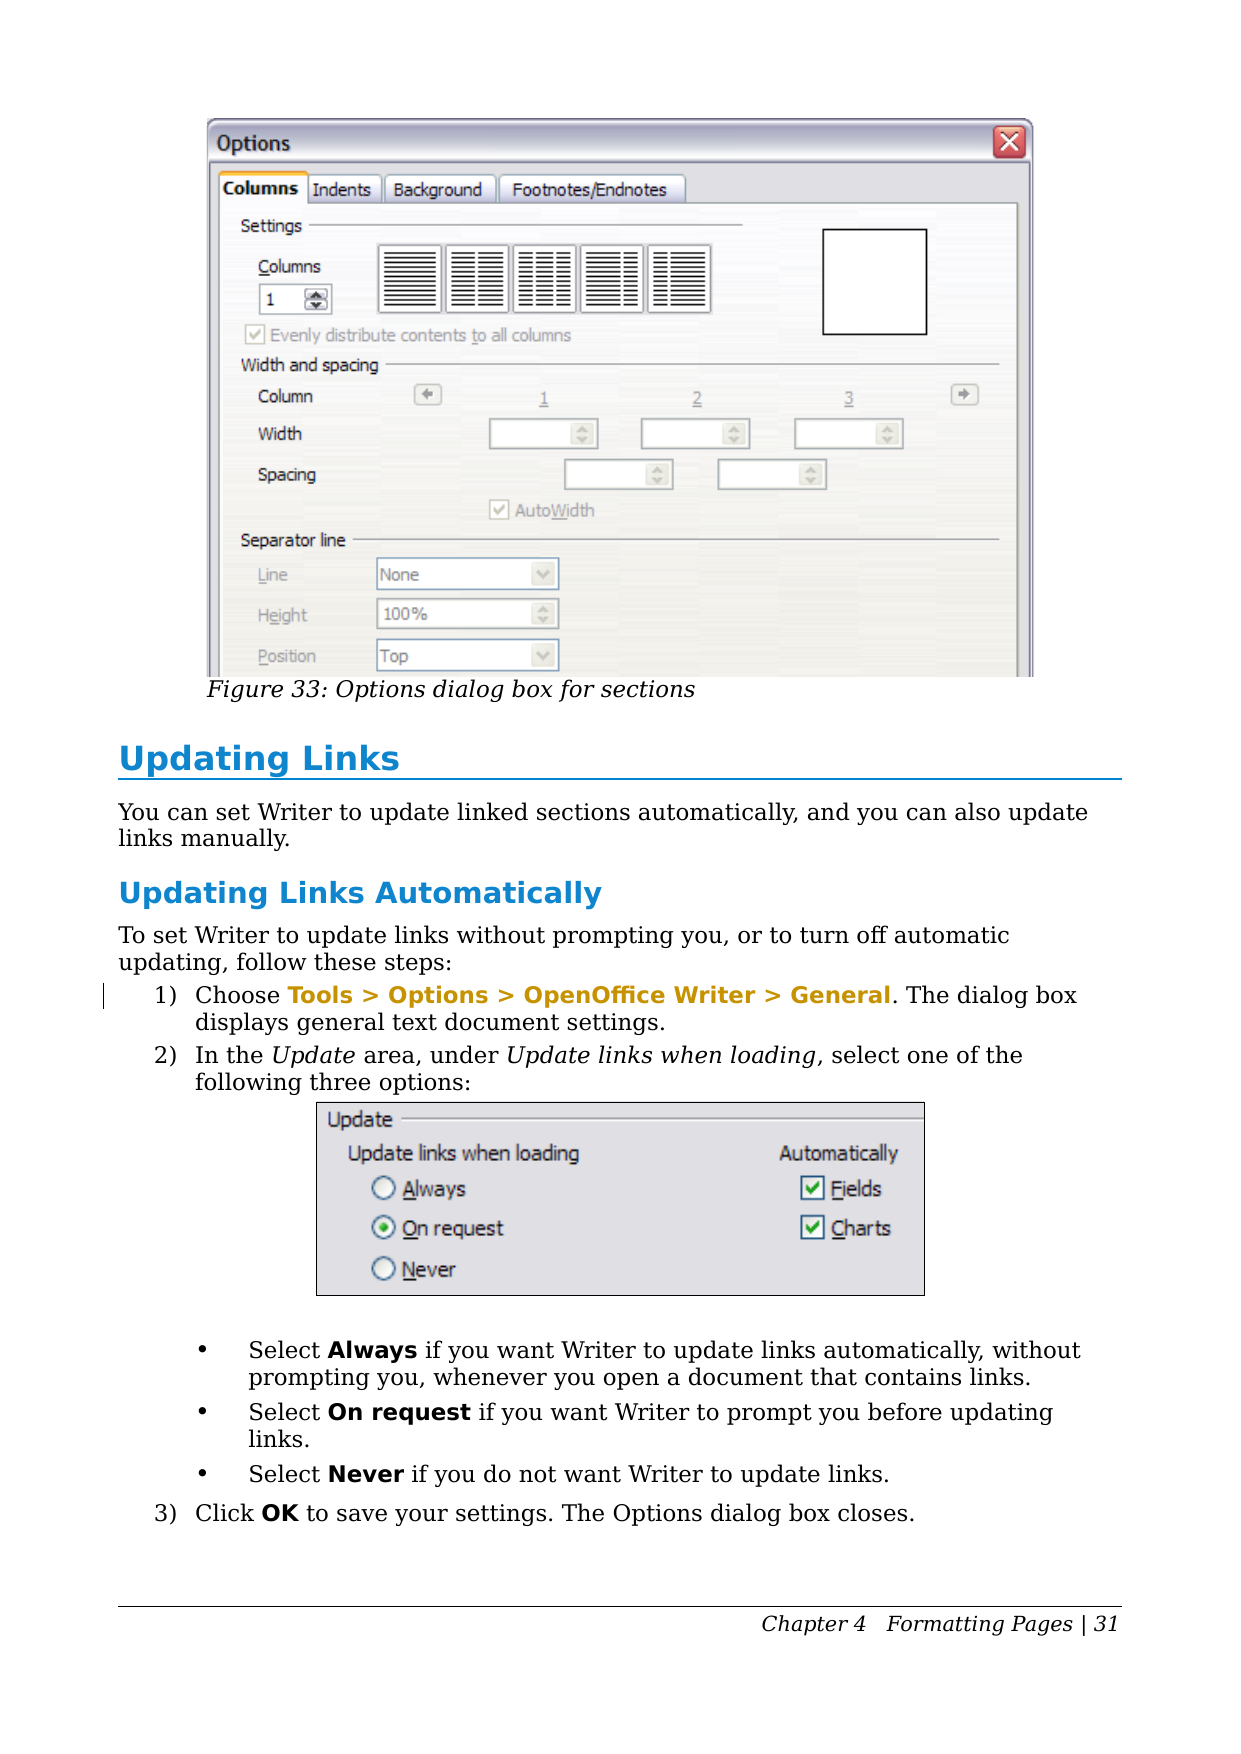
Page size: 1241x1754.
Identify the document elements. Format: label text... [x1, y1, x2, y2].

text Figure 33: Options dialog box for sections [207, 677, 1033, 703]
subtitle Updating Links [118, 739, 1122, 778]
list Select Never if you do not want Writer to update links. [195, 1459, 1122, 1488]
list To set Writer to update links without prompting you, or to turn off automatic updating, follow these steps: [118, 923, 1122, 976]
list Choose Tools > Options > OpenOffice Writer > General. The dialog box displays general text document settings. [177, 982, 1122, 1036]
list Select Always if you want Writer to update links automatically, without prompting you, whenever you open a document that contains links. [195, 1335, 1122, 1391]
list Click OK to save your settings. The Options dialog box closes. [177, 1501, 1122, 1527]
picture [206, 118, 1034, 677]
picture [317, 1103, 924, 1295]
list In the Update area, under Update links when loading, select one of the following three options: [177, 1042, 1122, 1095]
subtitle Updating Links Automatically [118, 876, 1122, 910]
text You can set Writer to update linked sections automatically, and you can also update links manually. [118, 799, 1122, 852]
list Select On request if you want Writer to prompt you before updating links. [195, 1397, 1122, 1453]
